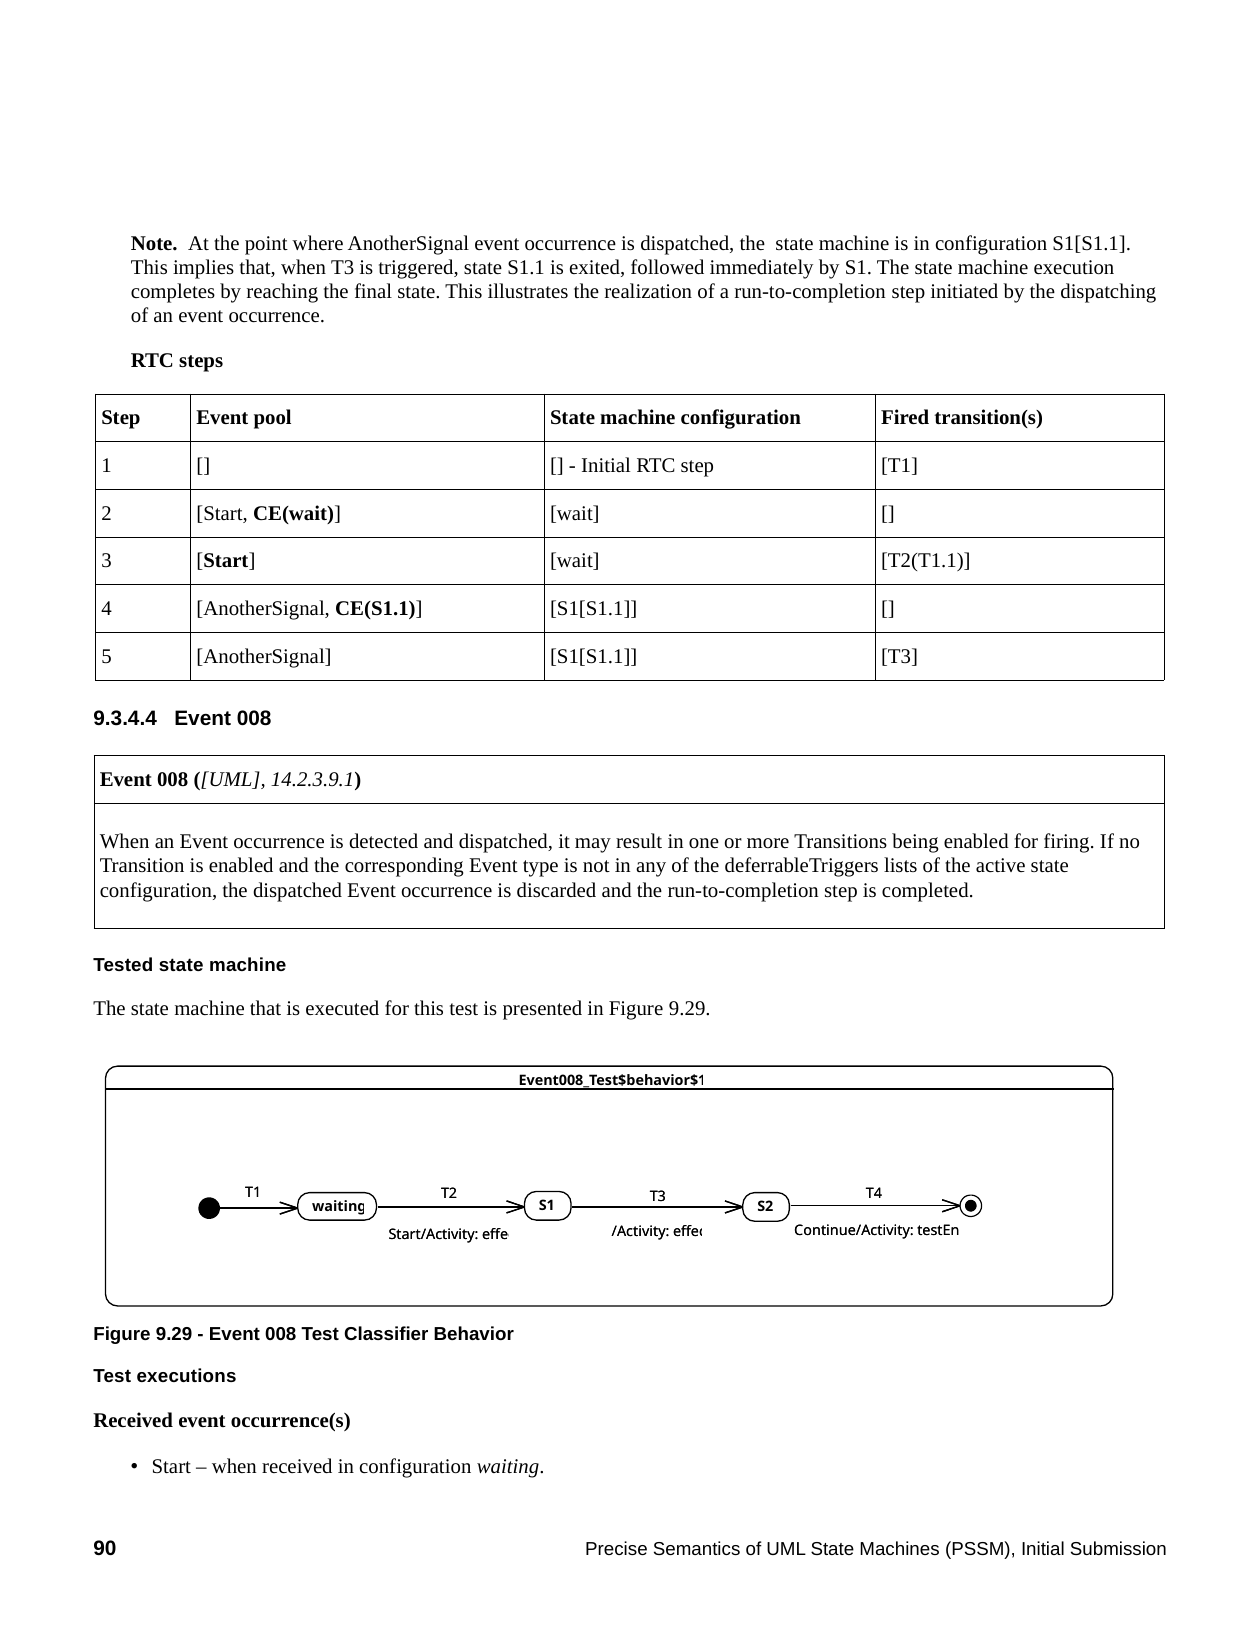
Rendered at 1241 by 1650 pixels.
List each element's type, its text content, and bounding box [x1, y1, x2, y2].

text Note. At the point where AnotherSignal event occurrence is dispatched, the state machine is in configuration S1[S1.1]. This implies that, when T3 is triggered, state S1.1 is exited, followed immediately by S1. The state machine execution completes by reaching the final state. This illustrates the realization of a run-to-completion step initiated by the dispatching of an event occurrence. [131, 231, 1164, 327]
table_cell [] [191, 442, 544, 489]
table_cell [] - Initial RTC step [545, 442, 875, 489]
table_cell [T2(T1.1)] [876, 538, 1164, 584]
table_cell [AnotherSignal, CE(S1.1)] [191, 585, 544, 632]
table_cell [Start] [191, 538, 544, 584]
table_cell [wait] [545, 538, 875, 584]
table_cell [] [876, 490, 1164, 537]
text The state machine that is executed for this test is presented in Figure 9.29. [93, 996, 1164, 1020]
subtitle Test executions [93, 1041, 1164, 1387]
table_cell 3 [96, 538, 190, 584]
table_cell When an Event occurrence is detected and dispatched, it may result in one or more Transitions being enabled for firing. If no Transition is enabled and the corresponding Event type is not in any of the deferrableTriggers lists of the active state configuration, the dispatched Event occurrence is discarded and the run-to-completion step is completed. [95, 804, 1164, 928]
table_cell [wait] [545, 490, 875, 537]
table_header Event pool [191, 395, 544, 441]
text RTC steps [131, 348, 1164, 372]
subtitle Event 008 [93, 705, 1164, 730]
table_cell [T3] [876, 633, 1164, 680]
table_header State machine configuration [545, 395, 875, 441]
table_cell 1 [96, 442, 190, 489]
text Received event occurrence(s) [93, 1408, 1164, 1432]
table_cell [S1[S1.1]] [545, 633, 875, 680]
table_cell 4 [96, 585, 190, 632]
list Start – when received in configuration waiting. [131, 1453, 1164, 1478]
table_header Event 008 ([UML], 14.2.3.9.1) [95, 756, 1164, 802]
table_header Step [96, 395, 190, 441]
table_cell [T1] [876, 442, 1164, 489]
table_cell [] [876, 585, 1164, 632]
table_cell [S1[S1.1]] [545, 585, 875, 632]
subtitle Tested state machine [93, 953, 1164, 975]
table_cell 2 [96, 490, 190, 537]
table_cell [AnotherSignal] [191, 633, 544, 680]
table_cell [Start, CE(wait)] [191, 490, 544, 537]
text Figure 9.29 - Event 008 Test Classifier Behavior [93, 1054, 1127, 1344]
table_header Fired transition(s) [876, 395, 1164, 441]
table_cell 5 [96, 633, 190, 680]
